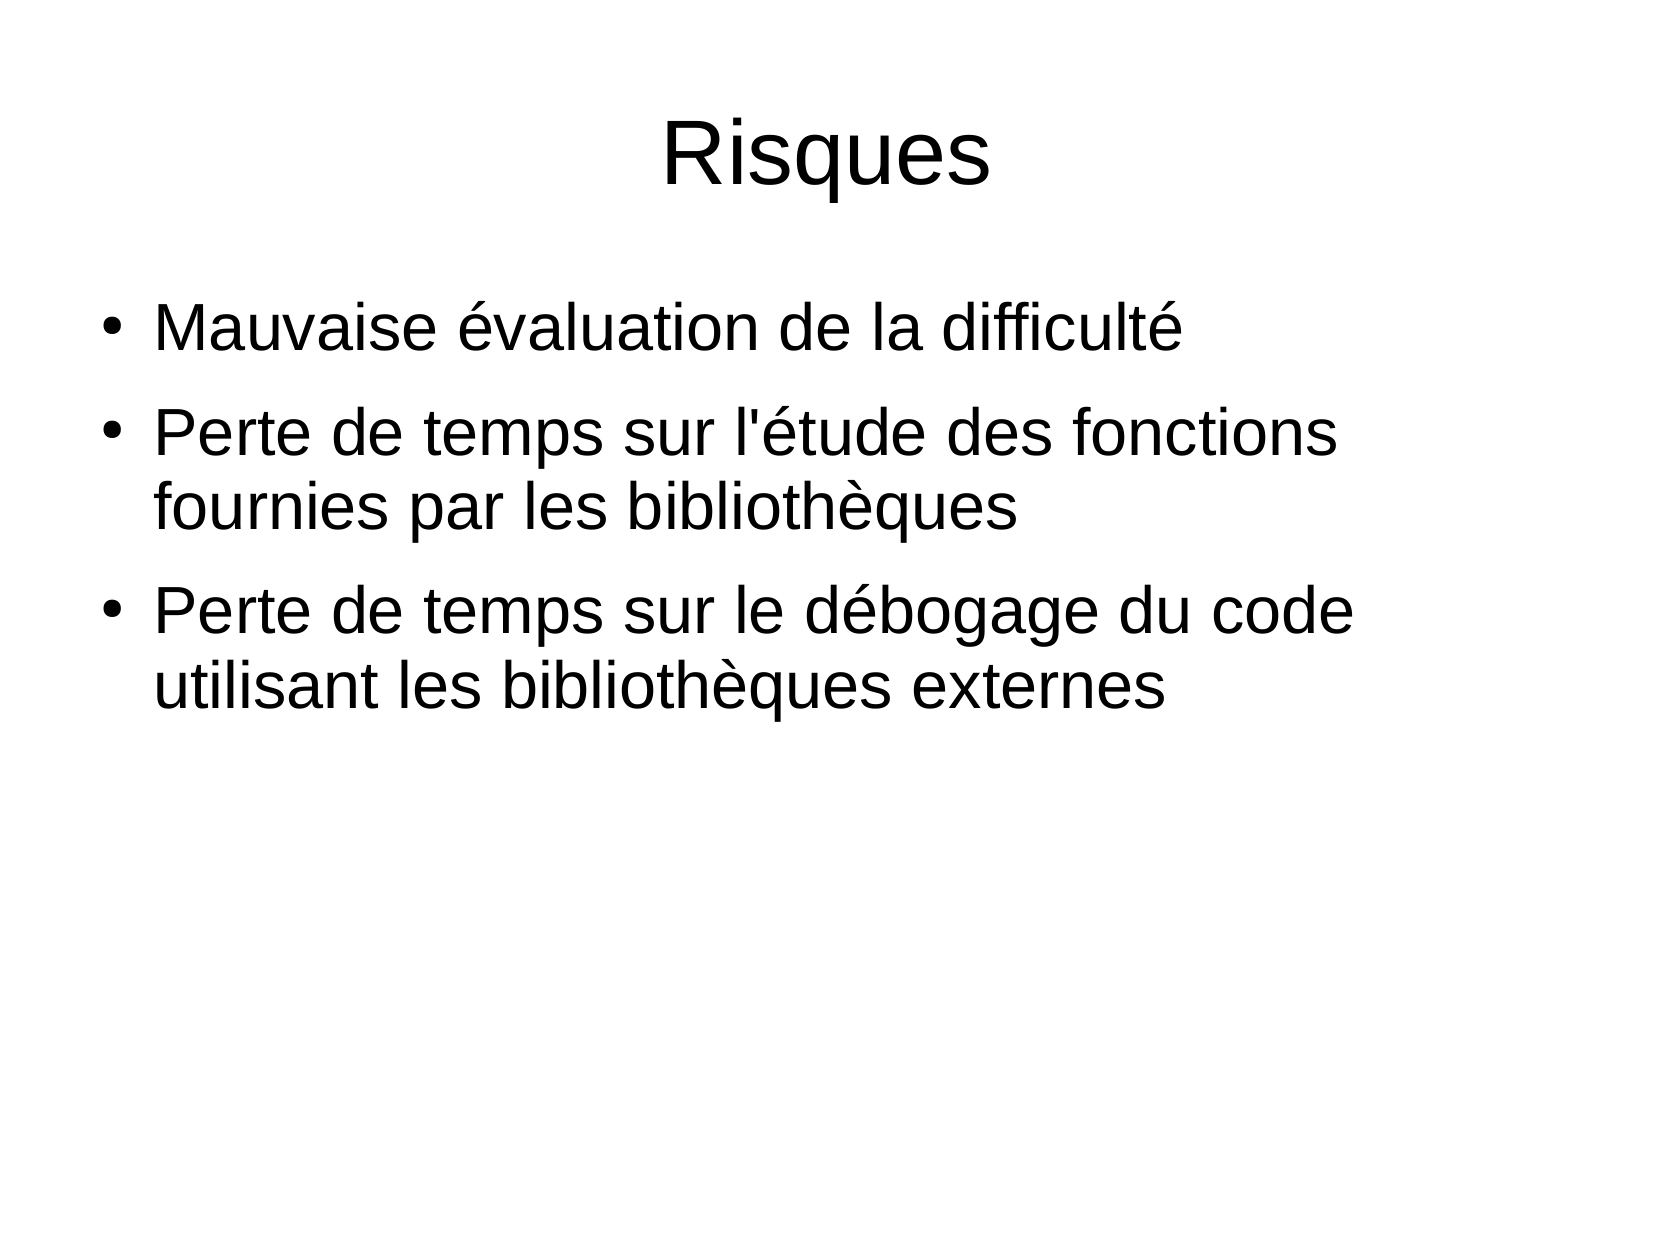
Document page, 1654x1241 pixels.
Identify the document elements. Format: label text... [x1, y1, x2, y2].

title Risques [82, 49, 1571, 257]
list Mauvaise évaluation de la difficulté Perte de temps sur l'étude des fonctions fournies par les bibliothèques Perte de temps sur le débogage du code utilisant les bibliothèques externes [82, 290, 1571, 1010]
